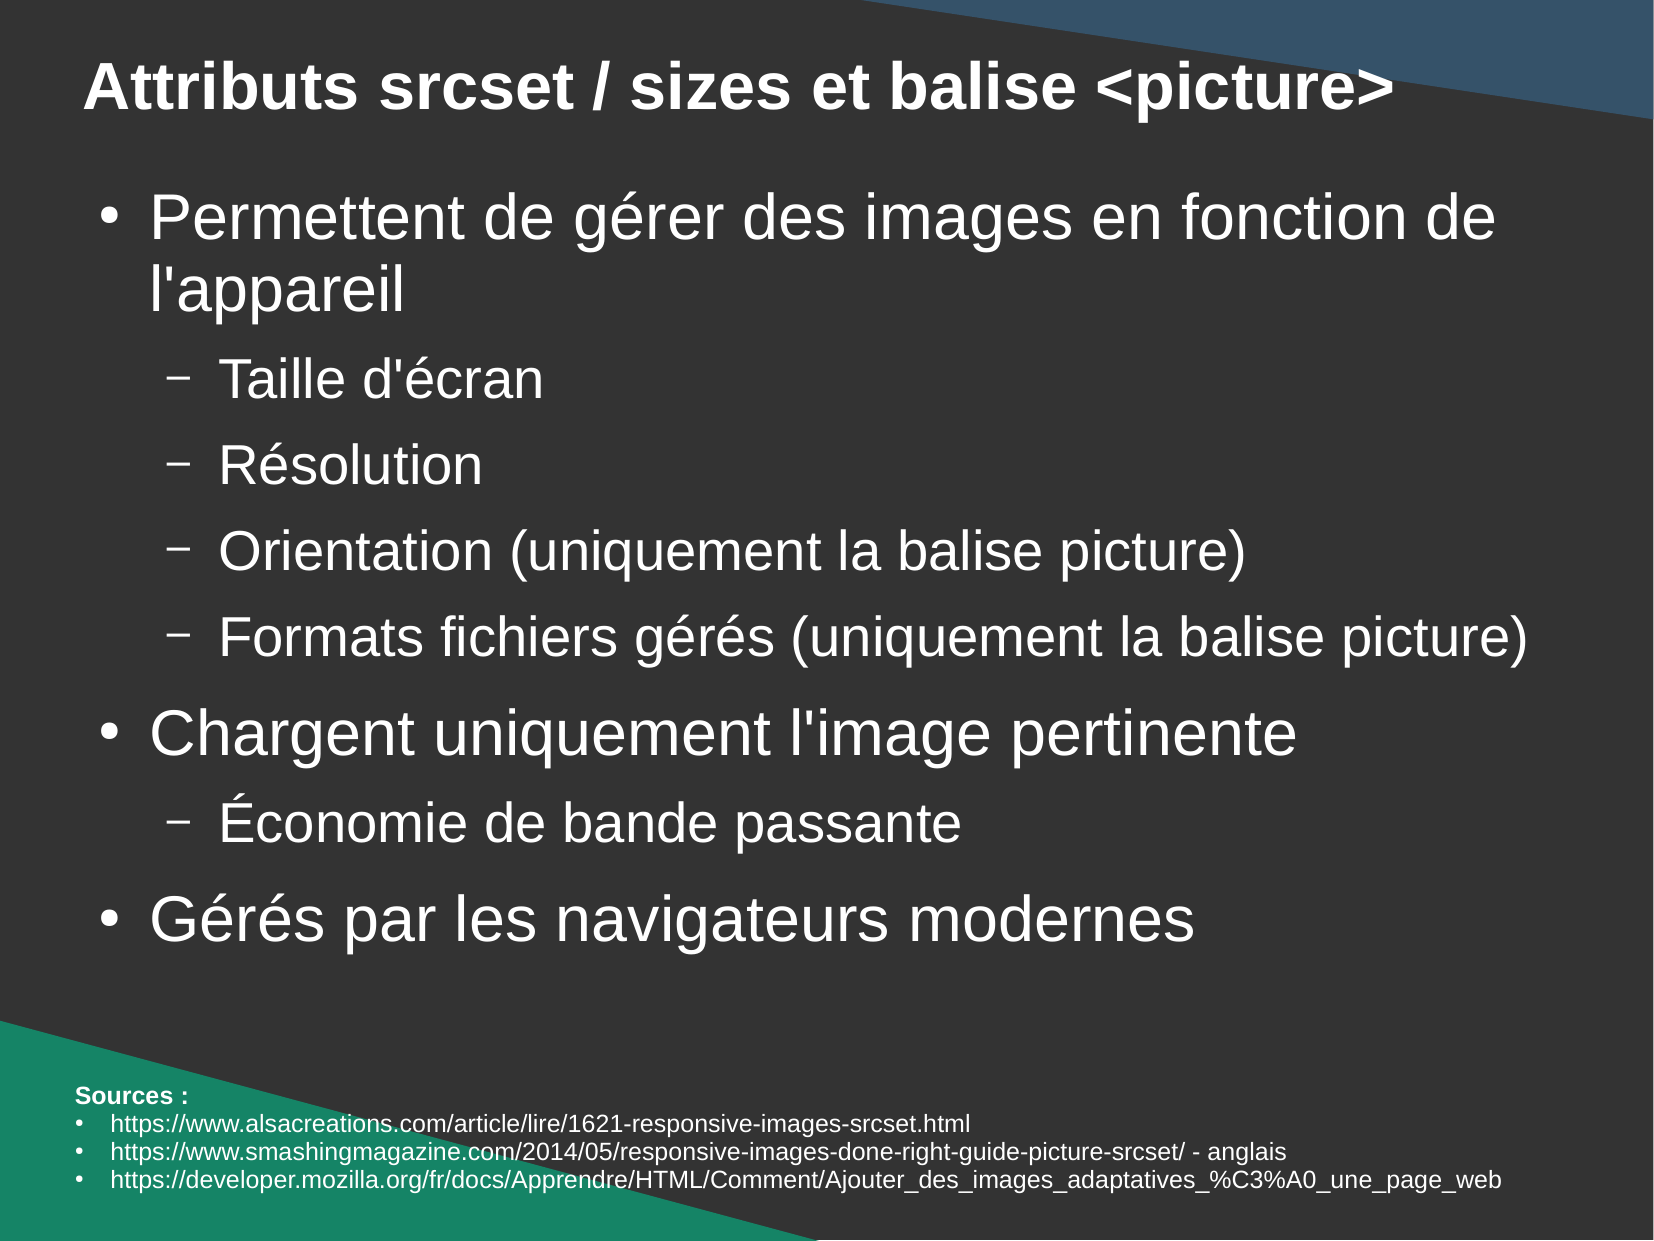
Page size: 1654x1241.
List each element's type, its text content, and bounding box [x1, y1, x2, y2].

text_box [860, 0, 1654, 120]
list Permettent de gérer des images en fonction de l'appareil Taille d'écran Résolution Orientation (uniquement la balise picture) Formats fichiers gérés (uniquement la balise picture) Chargent uniquement l'image pertinente Économie de bande passante Gérés par les navigateurs modernes [80, 180, 1605, 957]
text_box Sources : https://www.alsacreations.com/article/lire/1621-responsive-images-srcset.html https://www.smashingmagazine.com/2014/05/responsive-images-done-right-guide-picture-srcset/ - anglais https://developer.mozilla.org/fr/docs/Apprendre/HTML/Comment/Ajouter_des_images_adaptatives_%C3%A0_une_page_web [60, 1074, 1546, 1241]
text_box [0, 1020, 199, 1241]
title Attributs srcset / sizes et balise <picture> [82, 49, 1571, 162]
